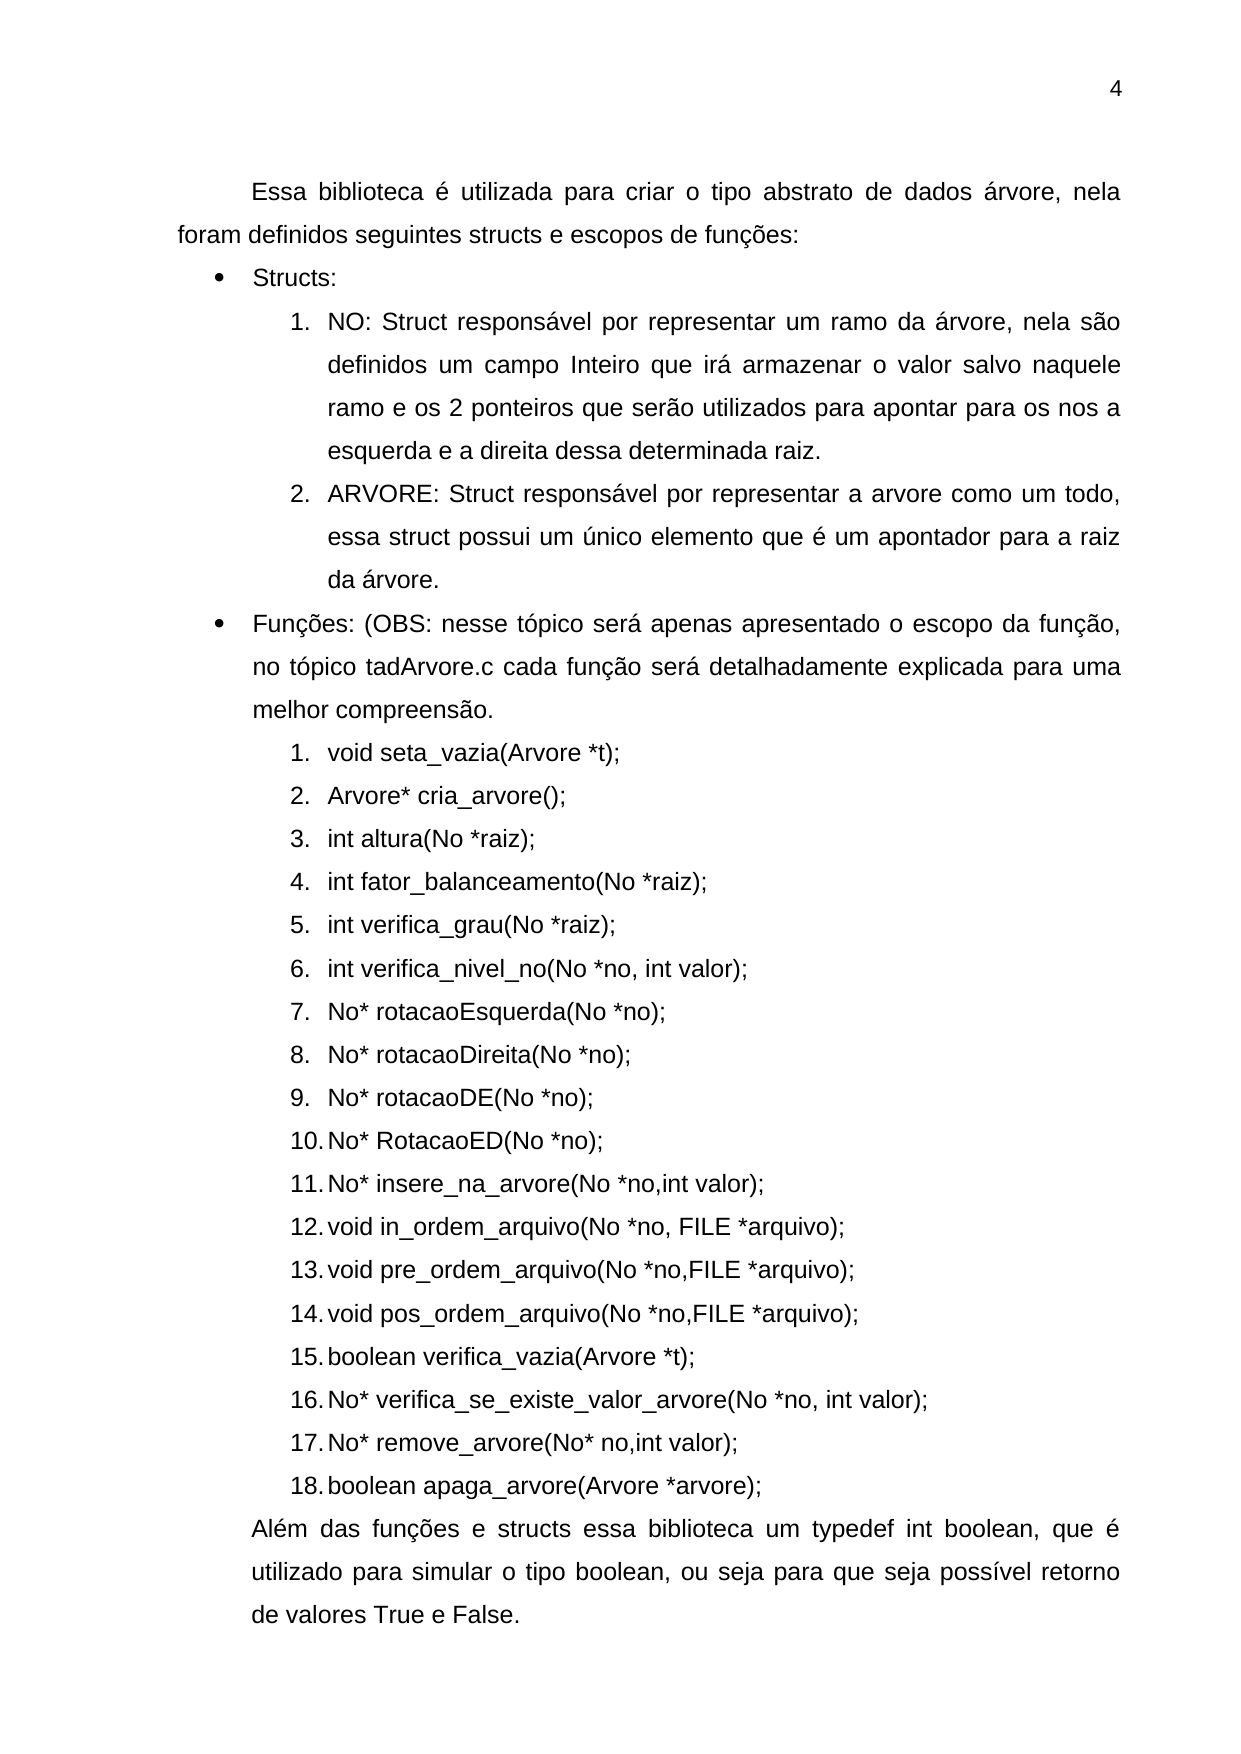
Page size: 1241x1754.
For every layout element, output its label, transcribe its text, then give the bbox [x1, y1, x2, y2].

list int altura(No *raiz); [290, 824, 1122, 853]
text Além das funções e structs essa biblioteca um typedef int boolean, que é utilizado para simular o tipo boolean, ou seja para que seja possível retorno de valores True e False. [251, 1514, 1122, 1629]
list NO: Struct responsável por representar um ramo da árvore, nela são definidos um campo Inteiro que irá armazenar o valor salvo naquele ramo e os 2 ponteiros que serão utilizados para apontar para os nos a esquerda e a direita dessa determinada raiz. [290, 307, 1122, 465]
list void in_ordem_arquivo(No *no, FILE *arquivo); [290, 1212, 1122, 1241]
list Arvore* cria_arvore(); [290, 781, 1122, 810]
list No* rotacaoDE(No *no); [290, 1083, 1122, 1112]
list ARVORE: Struct responsável por representar a arvore como um todo, essa struct possui um único elemento que é um apontador para a raiz da árvore. [290, 479, 1122, 594]
list No* verifica_se_existe_valor_arvore(No *no, int valor); [290, 1385, 1122, 1414]
list Funções: (OBS: nesse tópico será apenas apresentado o escopo da função, no tópico tadArvore.c cada função será detalhadamente explicada para uma melhor compreensão. [215, 608, 1122, 724]
list boolean verifica_vazia(Arvore *t); [290, 1342, 1122, 1371]
list void pos_ordem_arquivo(No *no,FILE *arquivo); [290, 1299, 1122, 1327]
list No* rotacaoDireita(No *no); [290, 1040, 1122, 1069]
list void seta_vazia(Arvore *t); [290, 738, 1122, 767]
list Structs: [215, 263, 1122, 292]
list No* insere_na_arvore(No *no,int valor); [290, 1169, 1122, 1198]
list No* RotacaoED(No *no); [290, 1126, 1122, 1155]
list No* remove_arvore(No* no,int valor); [290, 1428, 1122, 1457]
list No* rotacaoEsquerda(No *no); [290, 997, 1122, 1026]
list int verifica_nivel_no(No *no, int valor); [290, 954, 1122, 982]
list int verifica_grau(No *raiz); [290, 911, 1122, 939]
list boolean apaga_arvore(Arvore *arvore); [290, 1471, 1122, 1500]
list void pre_ordem_arquivo(No *no,FILE *arquivo); [290, 1256, 1122, 1284]
text Essa biblioteca é utilizada para criar o tipo abstrato de dados árvore, nela foram definidos seguintes structs e escopos de funções: [177, 177, 1122, 249]
list int fator_balanceamento(No *raiz); [290, 867, 1122, 896]
